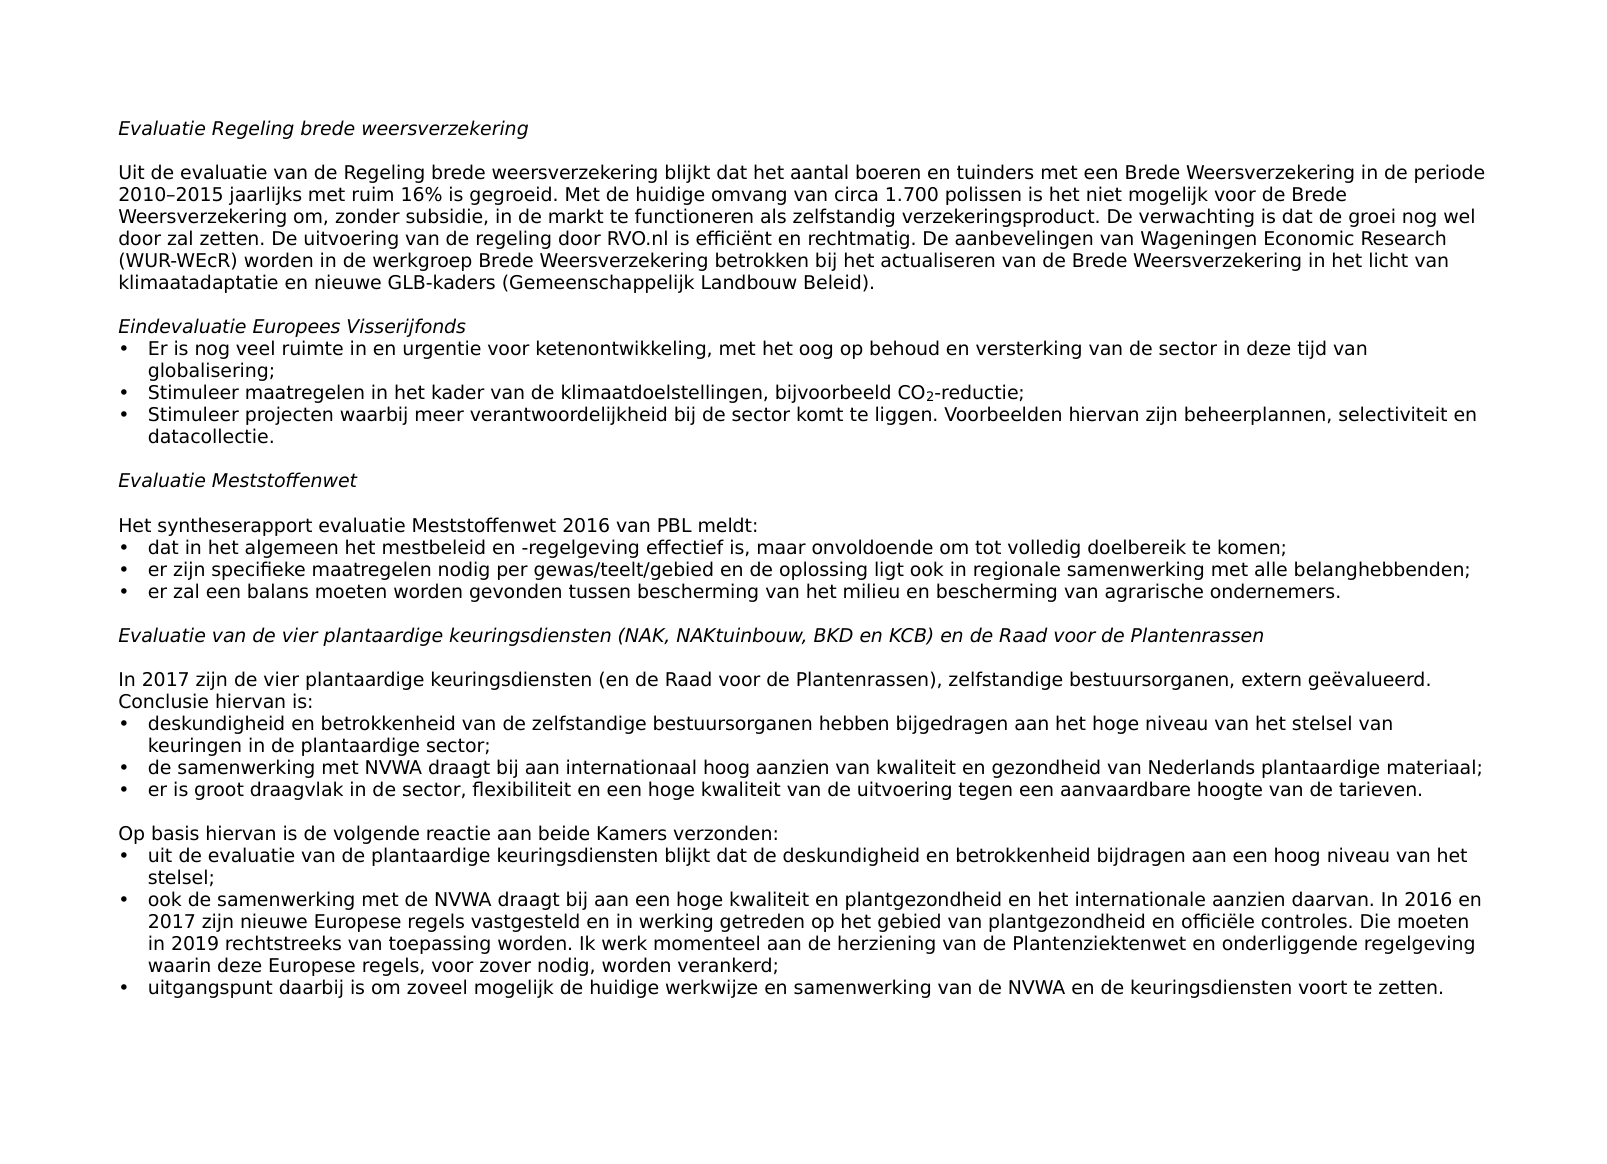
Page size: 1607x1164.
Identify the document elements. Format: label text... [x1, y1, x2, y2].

text • Stimuleer projecten waarbij meer verantwoordelijkheid bij de sector komt te liggen. Voorbeelden hiervan zijn beheerplannen, selectiviteit en datacollectie. [118, 404, 1488, 448]
text • er zijn specifieke maatregelen nodig per gewas/teelt/gebied en de oplossing ligt ook in regionale samenwerking met alle belanghebbenden; [118, 558, 1488, 581]
text • deskundigheid en betrokkenheid van de zelfstandige bestuursorganen hebben bijgedragen aan het hoge niveau van het stelsel van keuringen in de plantaardige sector; [118, 713, 1488, 757]
text In 2017 zijn de vier plantaardige keuringsdiensten (en de Raad voor de Plantenrassen), zelfstandige bestuursorganen, extern geëvalueerd. Conclusie hiervan is: [118, 669, 1488, 713]
text • Stimuleer maatregelen in het kader van de klimaatdoelstellingen, bijvoorbeeld CO2-reductie; [118, 382, 1488, 404]
text Op basis hiervan is de volgende reactie aan beide Kamers verzonden: [118, 823, 1488, 845]
subtitle Evaluatie Regeling brede weersverzekering [118, 118, 1488, 140]
text • uit de evaluatie van de plantaardige keuringsdiensten blijkt dat de deskundigheid en betrokkenheid bijdragen aan een hoog niveau van het stelsel; [118, 845, 1488, 889]
text • er zal een balans moeten worden gevonden tussen bescherming van het milieu en bescherming van agrarische ondernemers. [118, 581, 1488, 602]
text • dat in het algemeen het mestbeleid en -regelgeving effectief is, maar onvoldoende om tot volledig doelbereik te komen; [118, 537, 1488, 558]
subtitle Evaluatie van de vier plantaardige keuringsdiensten (NAK, NAKtuinbouw, BKD en KCB) en de Raad voor de Plantenrassen [118, 625, 1488, 647]
text Uit de evaluatie van de Regeling brede weersverzekering blijkt dat het aantal boeren en tuinders met een Brede Weersverzekering in de periode 2010–2015 jaarlijks met ruim 16% is gegroeid. Met de huidige omvang van circa 1.700 polissen is het niet mogelijk voor de Brede Weersverzekering om, zonder subsidie, in de markt te functioneren als zelfstandig verzekeringsproduct. De verwachting is dat de groei nog wel door zal zetten. De uitvoering van de regeling door RVO.nl is efficiënt en rechtmatig. De aanbevelingen van Wageningen Economic Research (WUR-WEcR) worden in de werkgroep Brede Weersverzekering betrokken bij het actualiseren van de Brede Weersverzekering in het licht van klimaatadaptatie en nieuwe GLB-kaders (Gemeenschappelijk Landbouw Beleid). [118, 162, 1488, 294]
text • de samenwerking met NVWA draagt bij aan internationaal hoog aanzien van kwaliteit en gezondheid van Nederlands plantaardige materiaal; [118, 757, 1488, 779]
text • Er is nog veel ruimte in en urgentie voor ketenontwikkeling, met het oog op behoud en versterking van de sector in deze tijd van globalisering; [118, 338, 1488, 382]
text • uitgangspunt daarbij is om zoveel mogelijk de huidige werkwijze en samenwerking van de NVWA en de keuringsdiensten voort te zetten. [118, 977, 1488, 999]
text • ook de samenwerking met de NVWA draagt bij aan een hoge kwaliteit en plantgezondheid en het internationale aanzien daarvan. In 2016 en 2017 zijn nieuwe Europese regels vastgesteld en in werking getreden op het gebied van plantgezondheid en officiële controles. Die moeten in 2019 rechtstreeks van toepassing worden. Ik werk momenteel aan de herziening van de Plantenziektenwet en onderliggende regelgeving waarin deze Europese regels, voor zover nodig, worden verankerd; [118, 889, 1488, 977]
text • er is groot draagvlak in de sector, flexibiliteit en een hoge kwaliteit van de uitvoering tegen een aanvaardbare hoogte van de tarieven. [118, 779, 1488, 801]
subtitle Eindevaluatie Europees Visserijfonds [118, 316, 1488, 338]
subtitle Evaluatie Meststoffenwet [118, 470, 1488, 492]
text Het syntheserapport evaluatie Meststoffenwet 2016 van PBL meldt: [118, 514, 1488, 537]
